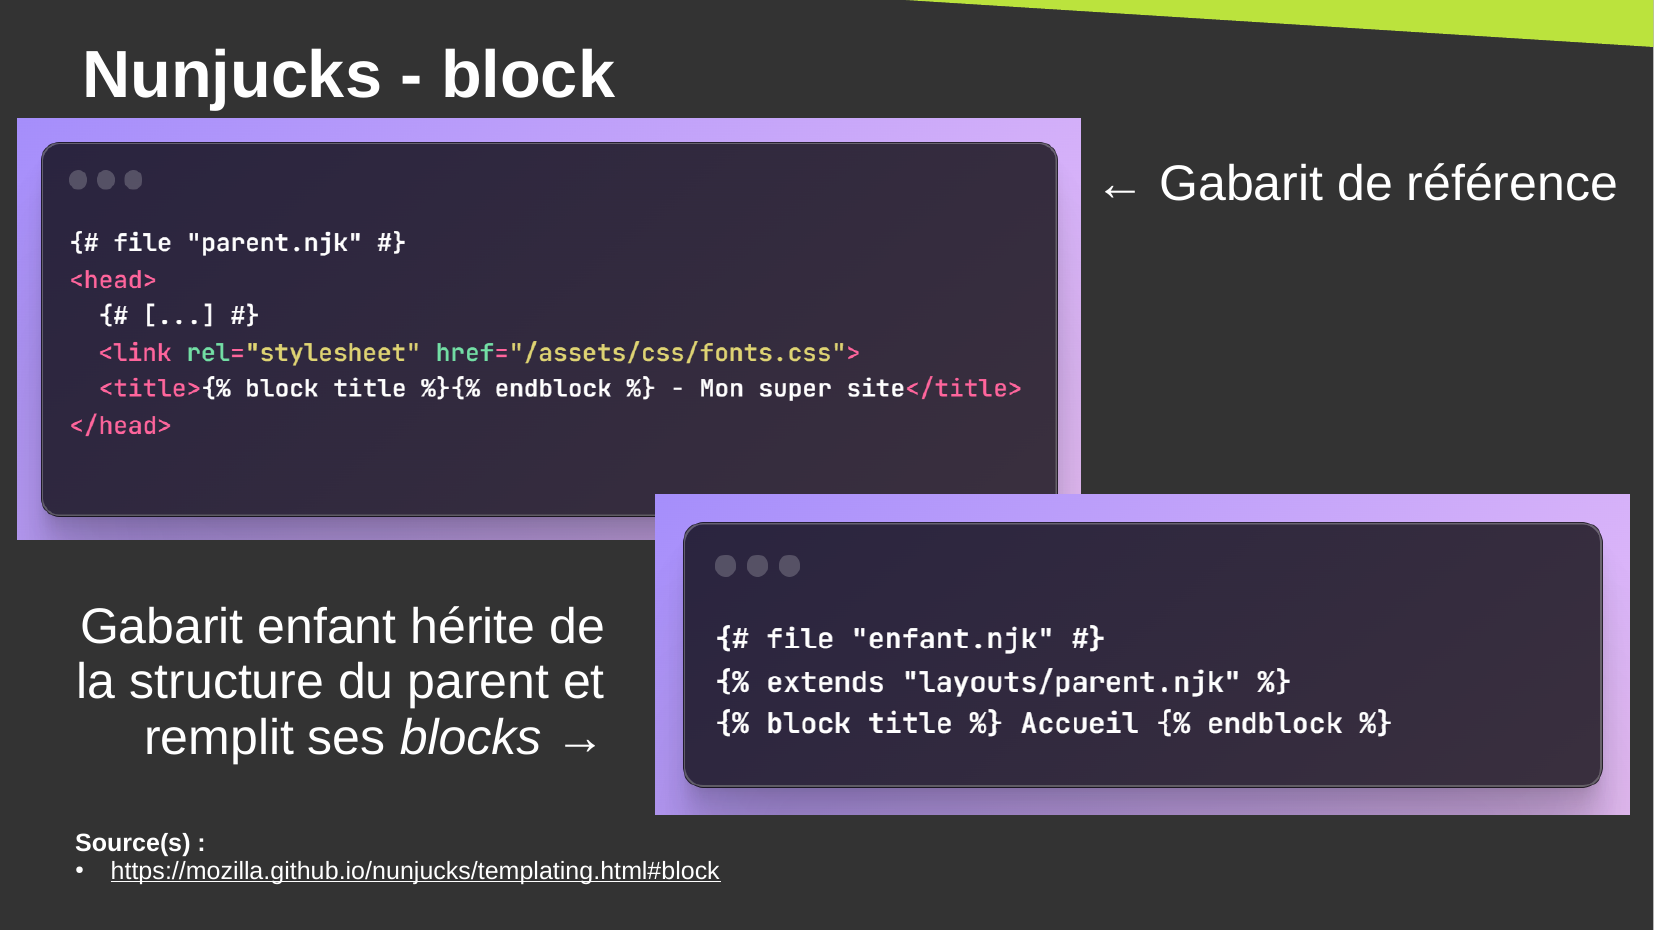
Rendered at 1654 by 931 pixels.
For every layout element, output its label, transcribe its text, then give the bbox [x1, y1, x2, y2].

text_box Source(s) : https://mozilla.github.io/nunjucks/templating.html#block [60, 821, 1546, 931]
title Nunjucks - block [82, 37, 1571, 112]
text_box [905, 0, 1654, 48]
picture [17, 118, 1630, 815]
text_box Gabarit enfant hérite de la structure du parent et remplit ses blocks → [29, 590, 621, 773]
text_box ← Gabarit de référence [1081, 147, 1642, 219]
